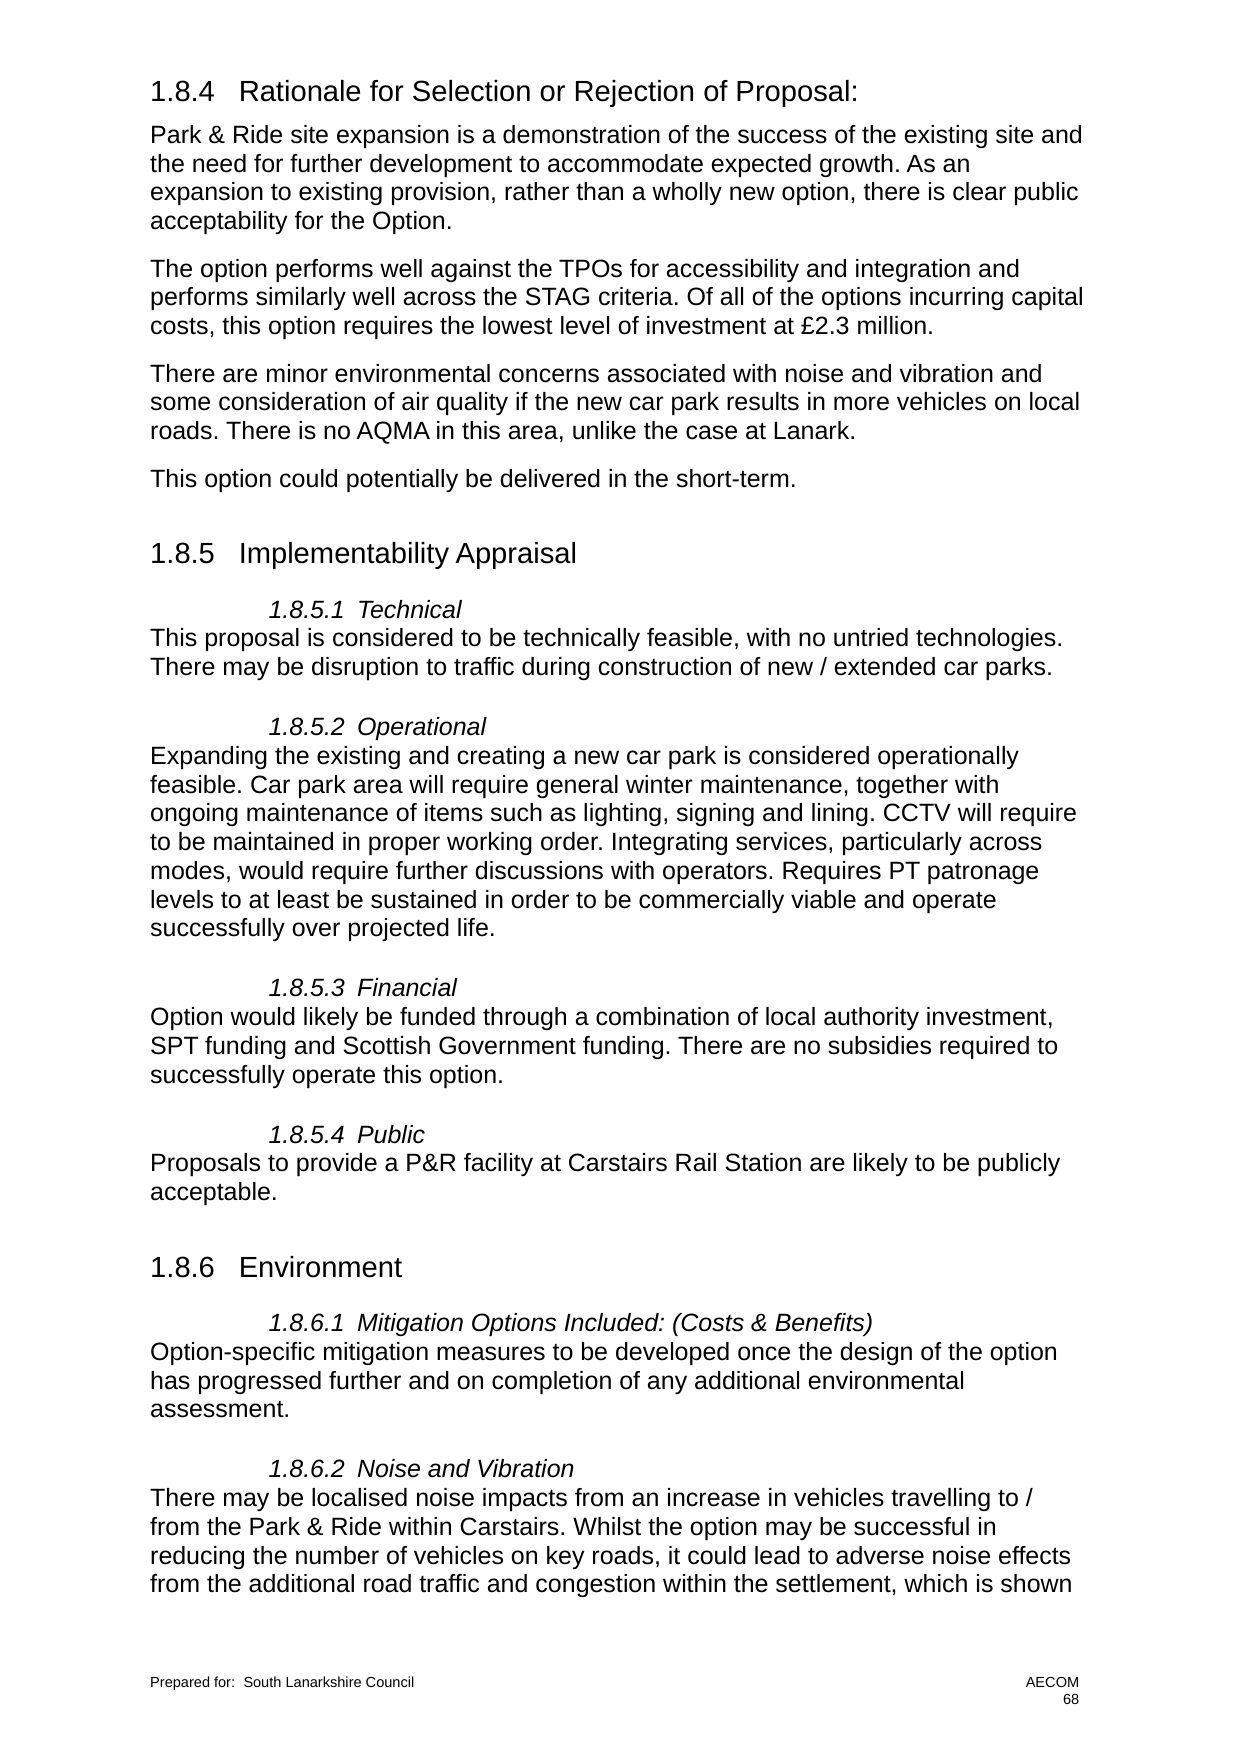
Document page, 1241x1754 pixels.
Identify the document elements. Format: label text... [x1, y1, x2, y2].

text Option would likely be funded through a combination of local authority investment, SPT funding and Scottish Government funding. There are no subsidies required to successfully operate this option. [150, 1002, 1090, 1088]
text Option-specific mitigation measures to be developed once the design of the option has progressed further and on completion of any additional environmental assessment. [150, 1337, 1090, 1423]
text There may be localised noise impacts from an increase in vehicles travelling to / from the Park & Ride within Carstairs. Whilst the option may be successful in reducing the number of vehicles on key roads, it could lead to adverse noise effects from the additional road traffic and congestion within the settlement, which is shown [150, 1483, 1090, 1598]
subtitle Operational [268, 712, 1090, 741]
subtitle Public [268, 1120, 1090, 1148]
text There are minor environmental concerns associated with noise and vibration and some consideration of air quality if the new car park results in more vehicles on local roads. There is no AQMA in this area, unlike the case at Lanark. [150, 359, 1090, 445]
text This option could potentially be delivered in the short-term. [150, 464, 1090, 492]
subtitle Environment [150, 1250, 1090, 1283]
subtitle Technical [268, 595, 1090, 623]
subtitle Rationale for Selection or Rejection of Proposal: [150, 74, 1090, 107]
text Expanding the existing and creating a new car park is considered operationally feasible. Car park area will require general winter maintenance, together with ongoing maintenance of items such as lighting, signing and lining. CCTV will require to be maintained in proper working order. Integrating services, particularly across modes, would require further discussions with operators. Requires PT patronage levels to at least be sustained in order to be commercially viable and operate successfully over projected life. [150, 741, 1090, 942]
text This proposal is considered to be technically feasible, with no untried technologies. There may be disruption to traffic during construction of new / extended car parks. [150, 623, 1090, 681]
subtitle Noise and Vibration [268, 1454, 1090, 1483]
subtitle Mitigation Options Included: (Costs & Benefits) [268, 1308, 1090, 1337]
subtitle Financial [268, 973, 1090, 1002]
text Proposals to provide a P&R facility at Carstairs Rail Station are likely to be publicly acceptable. [150, 1148, 1090, 1206]
text The option performs well against the TPOs for accessibility and integration and performs similarly well across the STAG criteria. Of all of the options incurring capital costs, this option requires the lowest level of investment at £2.3 million. [150, 254, 1090, 340]
text Park & Ride site expansion is a demonstration of the success of the existing site and the need for further development to accommodate expected growth. As an expansion to existing provision, rather than a wholly new option, there is clear public acceptability for the Option. [150, 120, 1090, 235]
subtitle Implementability Appraisal [150, 536, 1090, 570]
